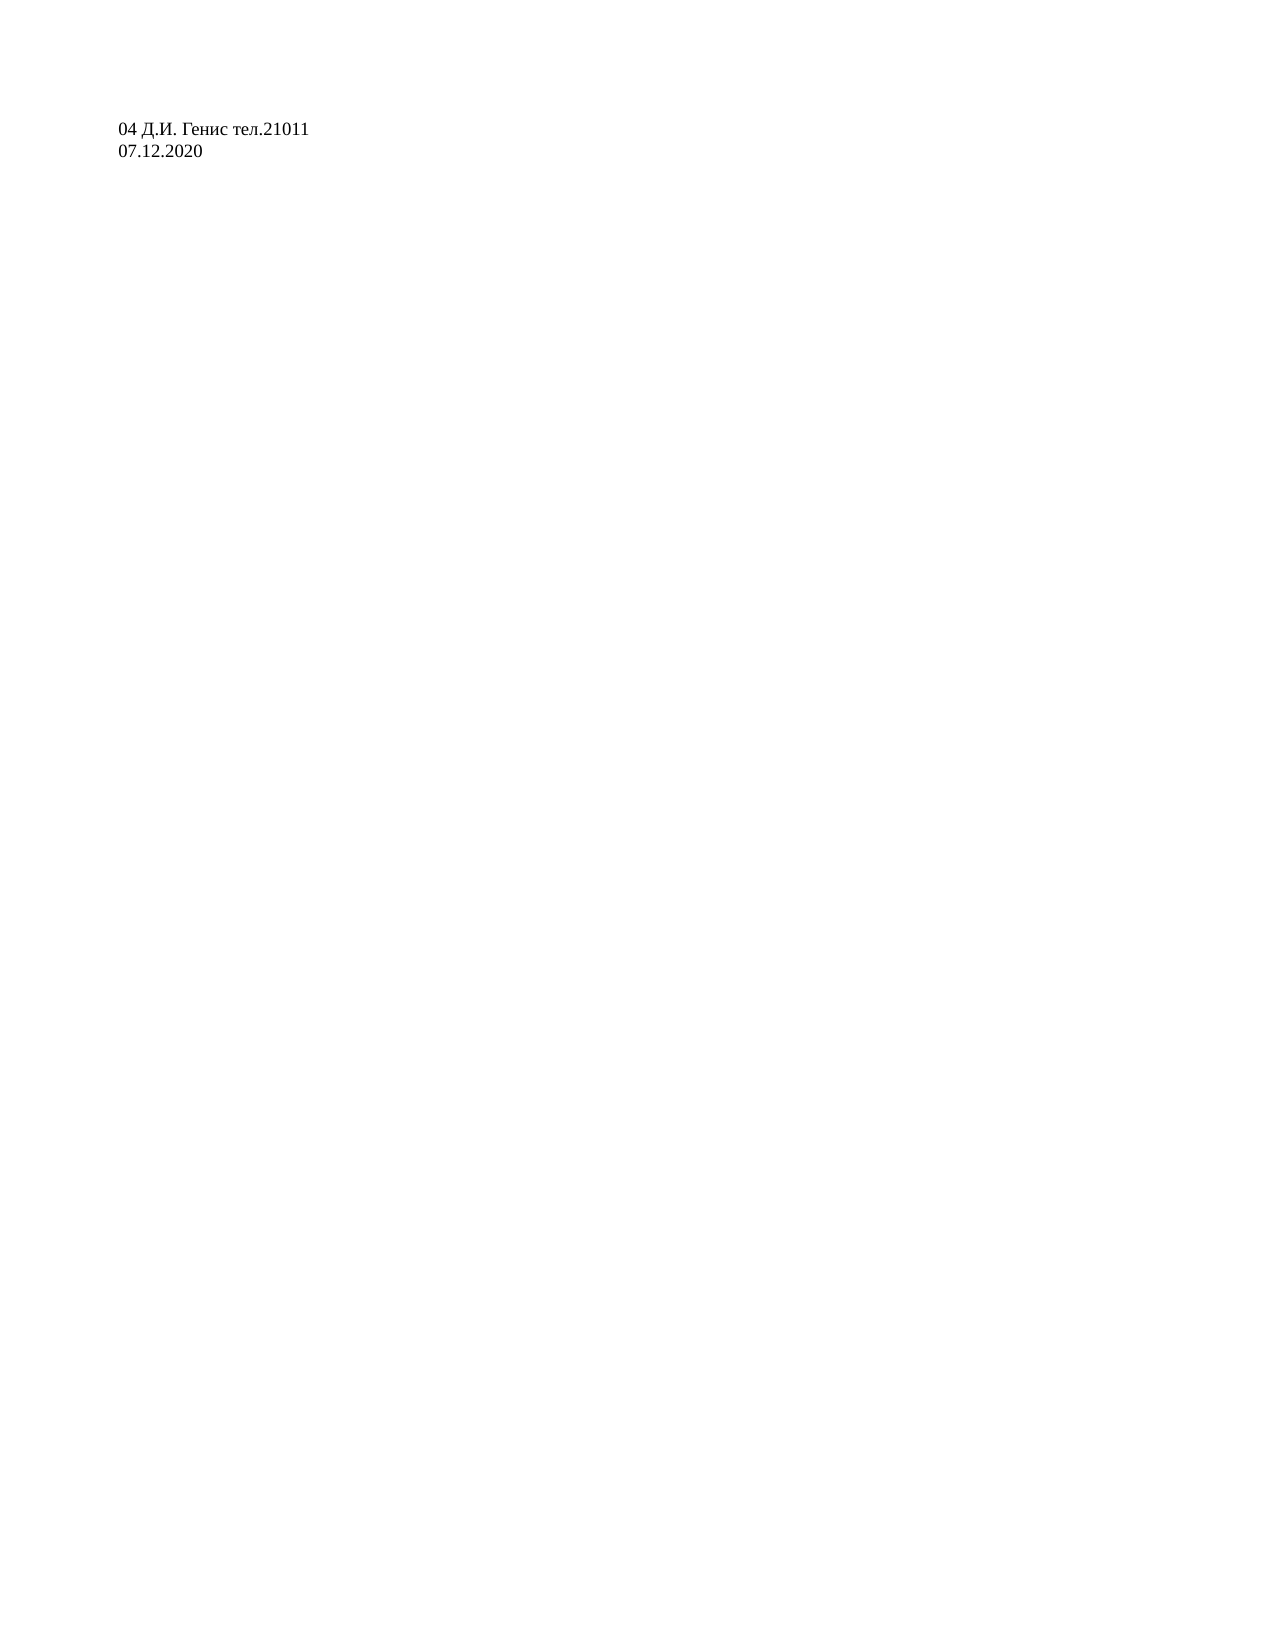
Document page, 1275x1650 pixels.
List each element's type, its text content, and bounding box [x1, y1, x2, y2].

text 04 Д.И. Генис тел.21011 [118, 118, 1157, 140]
text 07.12.2020 [118, 140, 1157, 161]
